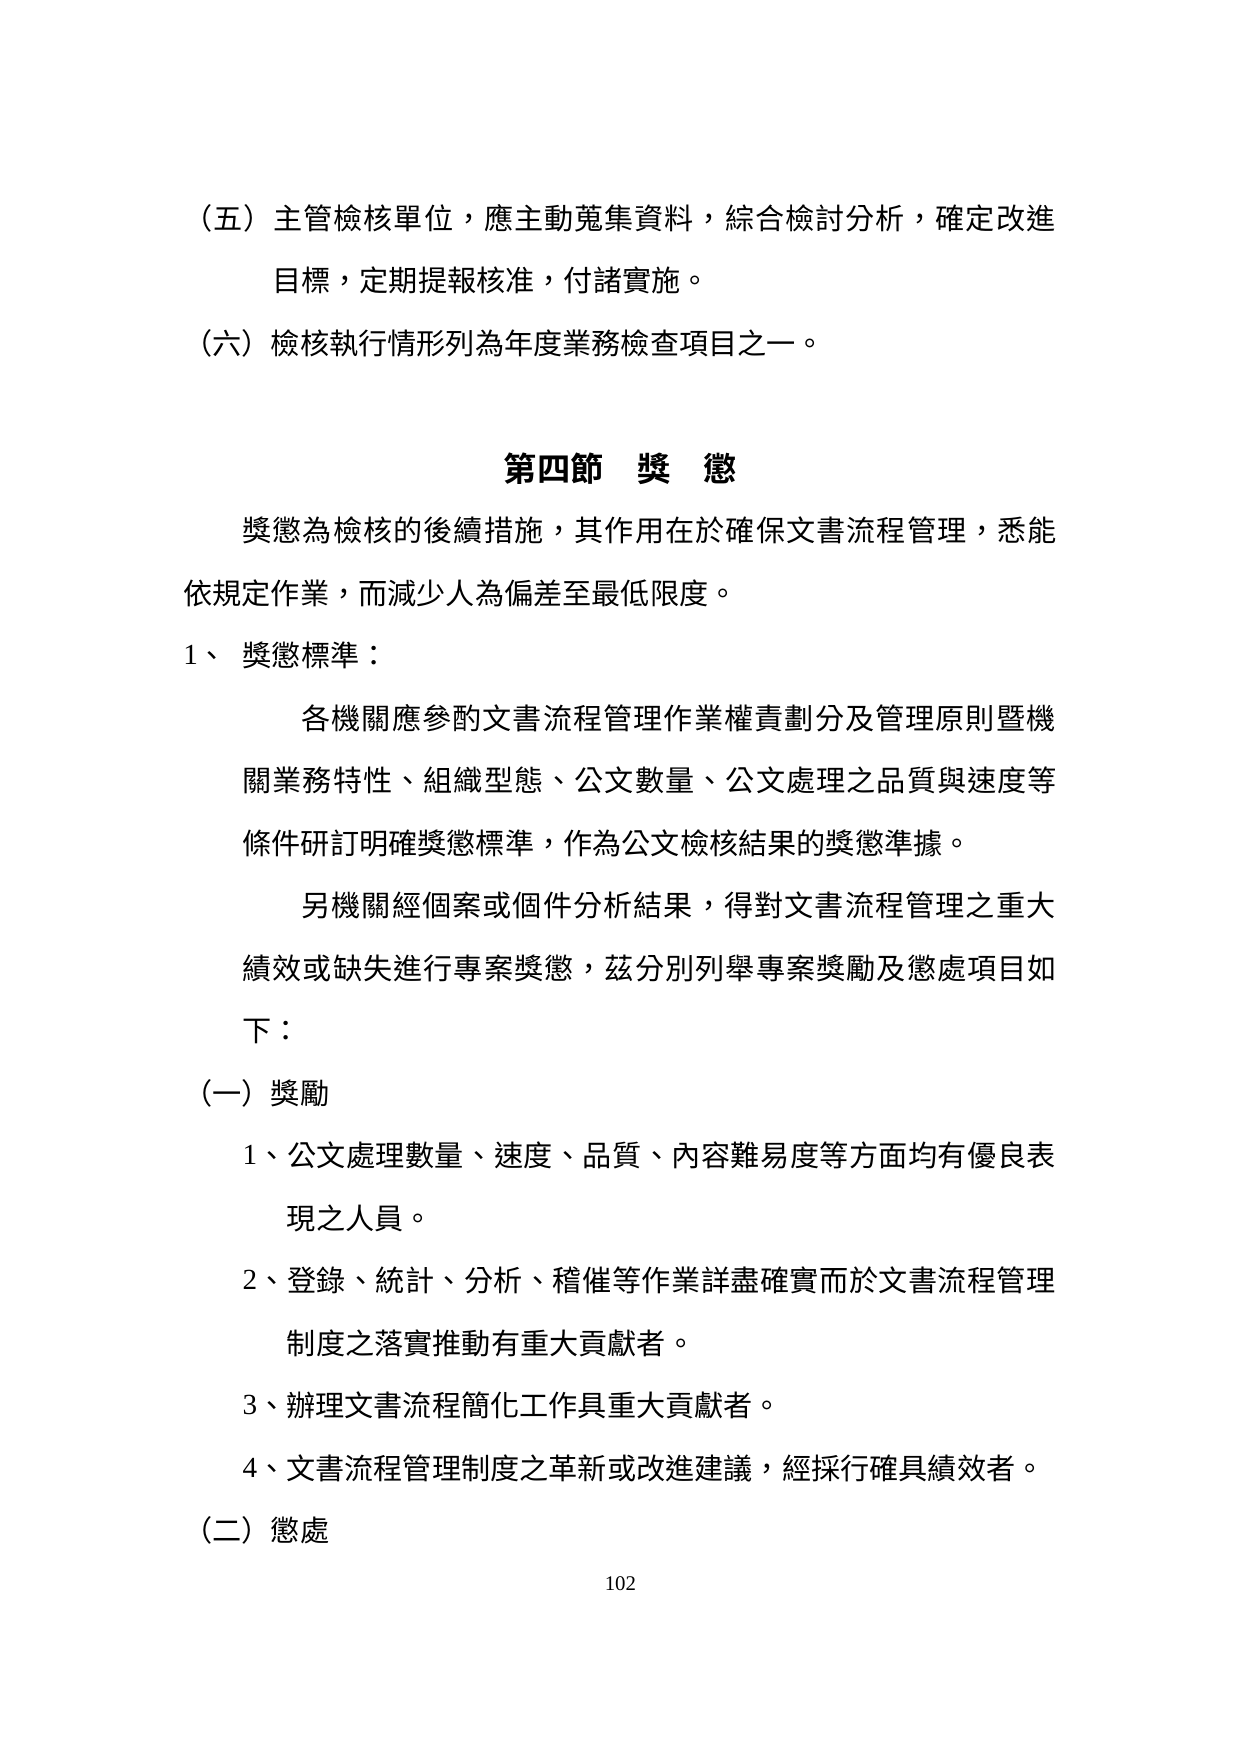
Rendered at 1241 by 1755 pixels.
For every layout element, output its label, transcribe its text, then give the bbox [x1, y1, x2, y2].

list 獎懲標準： [183, 612, 1057, 675]
text 第四節 獎 懲 [183, 425, 1057, 487]
text （六）檢核執行情形列為年度業務檢查項目之一。 [183, 300, 1057, 362]
text 3、辦理文書流程簡化工作具重大貢獻者。 [242, 1362, 1057, 1425]
text 另機關經個案或個件分析結果，得對文書流程管理之重大績效或缺失進行專案獎懲，茲分別列舉專案獎勵及懲處項目如下： [242, 862, 1057, 1050]
text （一）獎勵 [183, 1050, 1057, 1112]
text 2、登錄、統計、分析、稽催等作業詳盡確實而於文書流程管理制度之落實推動有重大貢獻者。 [242, 1237, 1057, 1362]
text 1、公文處理數量、速度、品質、內容難易度等方面均有優良表現之人員。 [242, 1112, 1057, 1237]
text 獎懲為檢核的後續措施，其作用在於確保文書流程管理，悉能依規定作業，而減少人為偏差至最低限度。 [183, 487, 1057, 612]
text （二）懲處 [183, 1487, 1057, 1550]
text 各機關應參酌文書流程管理作業權責劃分及管理原則暨機關業務特性、組織型態、公文數量、公文處理之品質與速度等條件研訂明確獎懲標準，作為公文檢核結果的獎懲準據。 [242, 675, 1057, 862]
text （五）主管檢核單位，應主動蒐集資料，綜合檢討分析，確定改進目標，定期提報核准，付諸實施。 [183, 175, 1057, 300]
text 4、文書流程管理制度之革新或改進建議，經採行確具績效者。 [242, 1425, 1057, 1487]
